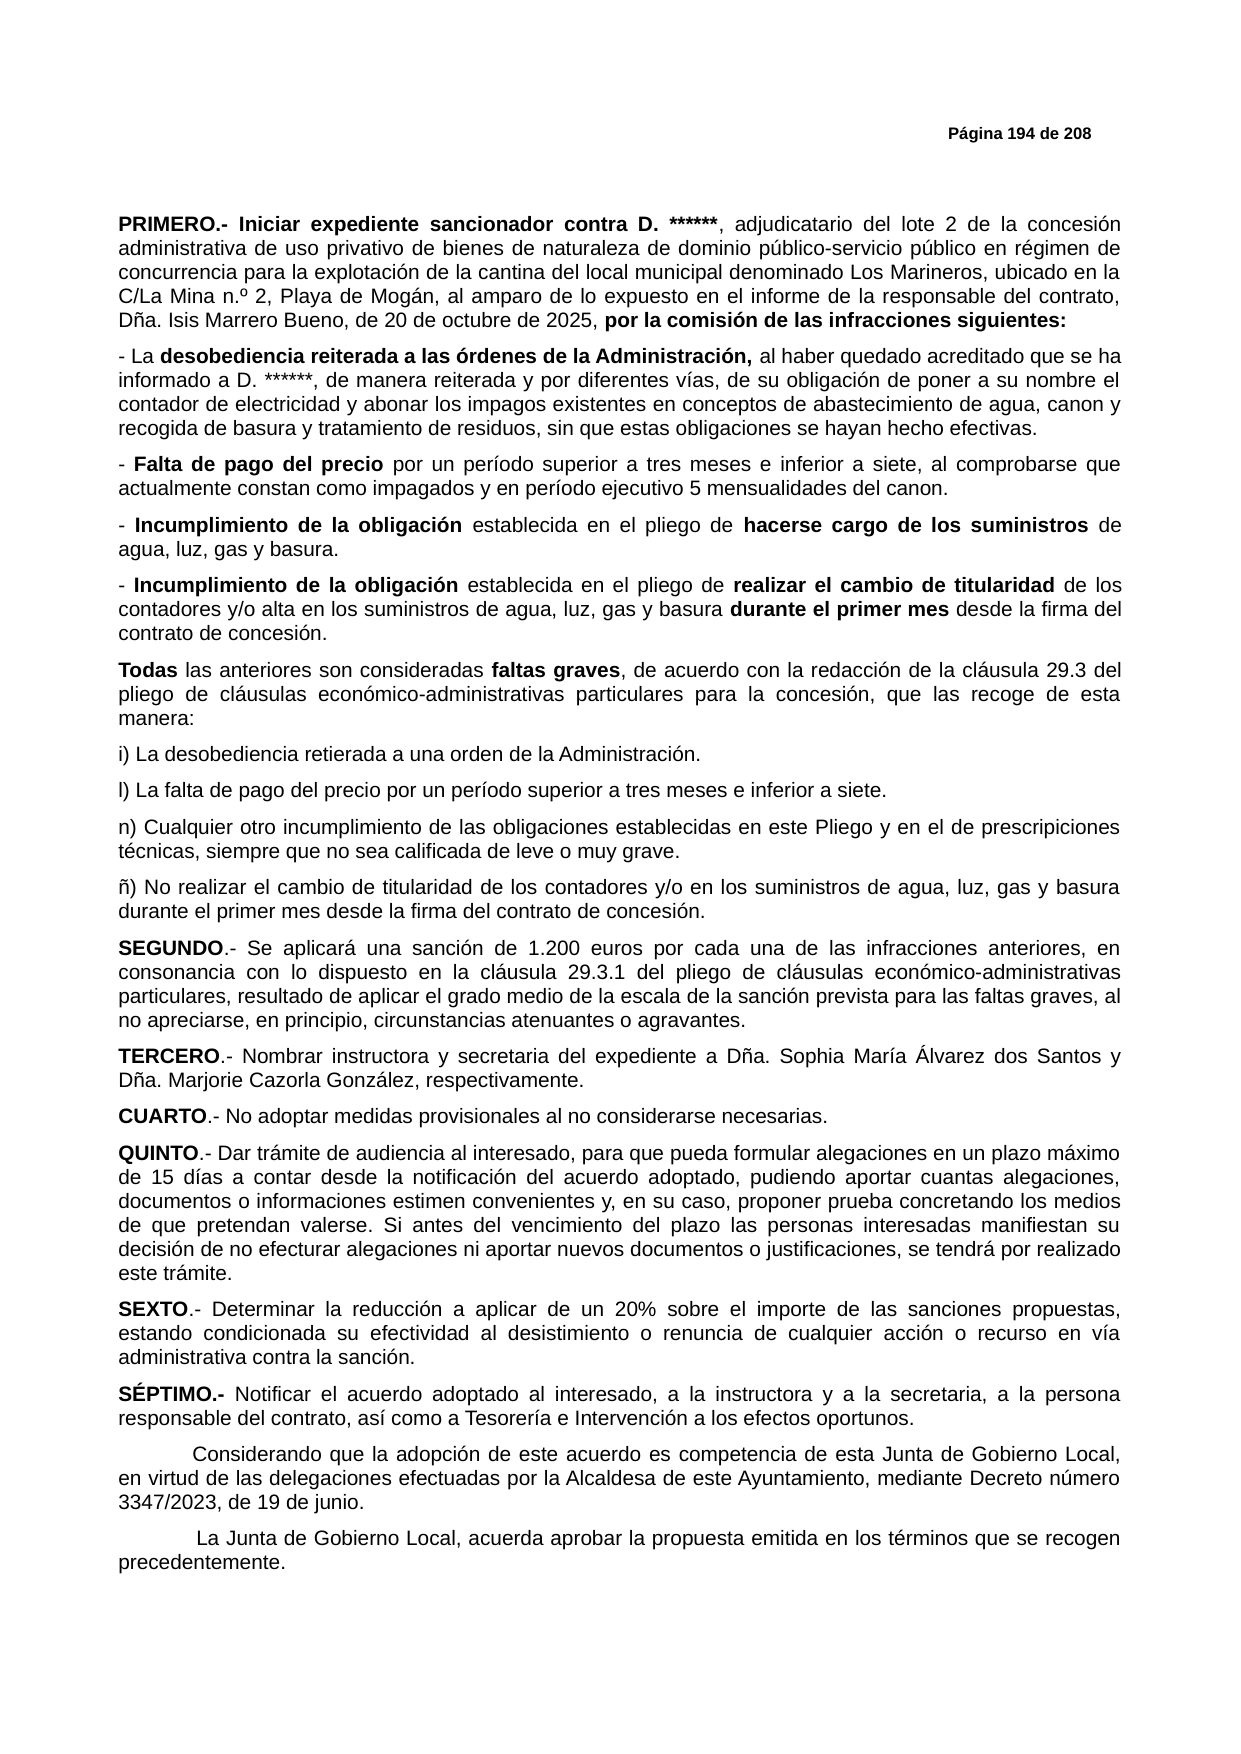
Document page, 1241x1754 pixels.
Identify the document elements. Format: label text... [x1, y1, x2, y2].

text - Incumplimiento de la obligación establecida en el pliego de realizar el cambio de titularidad de los contadores y/o alta en los suministros de agua, luz, gas y basura durante el primer mes desde la firma del contrato de concesión. [118, 573, 1122, 645]
text Considerando que la adopción de este acuerdo es competencia de esta Junta de Gobierno Local, en virtud de las delegaciones efectuadas por la Alcaldesa de este Ayuntamiento, mediante Decreto número 3347/2023, de 19 de junio. [118, 1442, 1122, 1514]
text n) Cualquier otro incumplimiento de las obligaciones establecidas en este Pliego y en el de prescripiciones técnicas, siempre que no sea calificada de leve o muy grave. [118, 815, 1122, 863]
text SÉPTIMO.- Notificar el acuerdo adoptado al interesado, a la instructora y a la secretaria, a la persona responsable del contrato, así como a Tesorería e Intervención a los efectos oportunos. [118, 1381, 1122, 1429]
text Todas las anteriores son consideradas faltas graves, de acuerdo con la redacción de la cláusula 29.3 del pliego de cláusulas económico-administrativas particulares para la concesión, que las recoge de esta manera: [118, 657, 1122, 729]
text i) La desobediencia retierada a una orden de la Administración. [118, 742, 1122, 766]
text - Incumplimiento de la obligación establecida en el pliego de hacerse cargo de los suministros de agua, luz, gas y basura. [118, 513, 1122, 561]
text - La desobediencia reiterada a las órdenes de la Administración, al haber quedado acreditado que se ha informado a D. ******, de manera reiterada y por diferentes vías, de su obligación de poner a su nombre el contador de electricidad y abonar los impagos existentes en conceptos de abastecimiento de agua, canon y recogida de basura y tratamiento de residuos, sin que estas obligaciones se hayan hecho efectivas. [118, 344, 1122, 440]
text PRIMERO.- Iniciar expediente sancionador contra D. ******, adjudicatario del lote 2 de la concesión administrativa de uso privativo de bienes de naturaleza de dominio público-servicio público en régimen de concurrencia para la explotación de la cantina del local municipal denominado Los Marineros, ubicado en la C/La Mina n.º 2, Playa de Mogán, al amparo de lo expuesto en el informe de la responsable del contrato, Dña. Isis Marrero Bueno, de 20 de octubre de 2025, por la comisión de las infracciones siguientes: [118, 212, 1122, 331]
text SEXTO.- Determinar la reducción a aplicar de un 20% sobre el importe de las sanciones propuestas, estando condicionada su efectividad al desistimiento o renuncia de cualquier acción o recurso en vía administrativa contra la sanción. [118, 1297, 1122, 1369]
text ñ) No realizar el cambio de titularidad de los contadores y/o en los suministros de agua, luz, gas y basura durante el primer mes desde la firma del contrato de concesión. [118, 875, 1122, 923]
text SEGUNDO.- Se aplicará una sanción de 1.200 euros por cada una de las infracciones anteriores, en consonancia con lo dispuesto en la cláusula 29.3.1 del pliego de cláusulas económico-administrativas particulares, resultado de aplicar el grado medio de la escala de la sanción prevista para las faltas graves, al no apreciarse, en principio, circunstancias atenuantes o agravantes. [118, 936, 1122, 1031]
text l) La falta de pago del precio por un período superior a tres meses e inferior a siete. [118, 778, 1122, 802]
text QUINTO.- Dar trámite de audiencia al interesado, para que pueda formular alegaciones en un plazo máximo de 15 días a contar desde la notificación del acuerdo adoptado, pudiendo aportar cuantas alegaciones, documentos o informaciones estimen convenientes y, en su caso, proponer prueba concretando los medios de que pretendan valerse. Si antes del vencimiento del plazo las personas interesadas manifiestan su decisión de no efecturar alegaciones ni aportar nuevos documentos o justificaciones, se tendrá por realizado este trámite. [118, 1141, 1122, 1284]
text La Junta de Gobierno Local, acuerda aprobar la propuesta emitida en los términos que se recogen precedentemente. [118, 1526, 1122, 1574]
text - Falta de pago del precio por un período superior a tres meses e inferior a siete, al comprobarse que actualmente constan como impagados y en período ejecutivo 5 mensualidades del canon. [118, 452, 1122, 500]
text TERCERO.- Nombrar instructora y secretaria del expediente a Dña. Sophia María Álvarez dos Santos y Dña. Marjorie Cazorla González, respectivamente. [118, 1044, 1122, 1092]
text CUARTO.- No adoptar medidas provisionales al no considerarse necesarias. [118, 1104, 1122, 1128]
